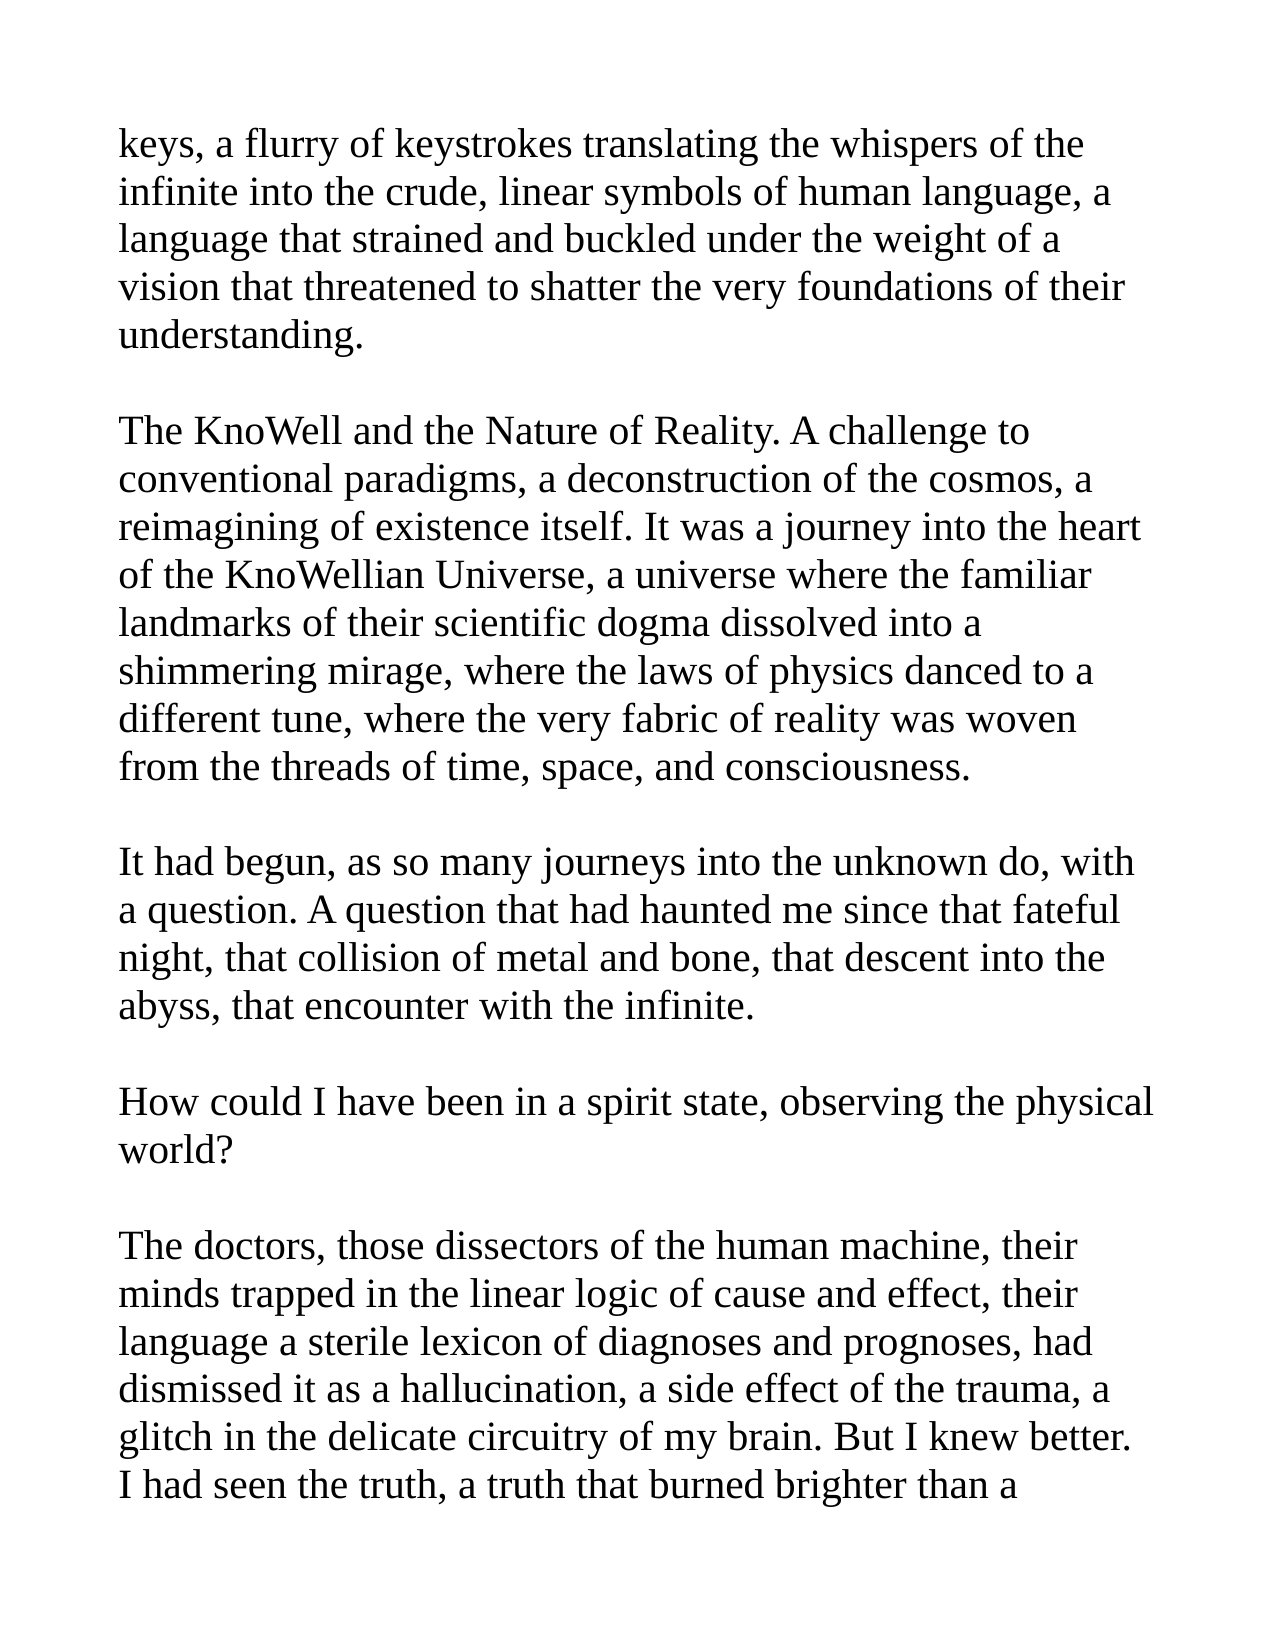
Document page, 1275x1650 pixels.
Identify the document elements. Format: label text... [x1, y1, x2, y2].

text The KnoWell and the Nature of Reality. A challenge to conventional paradigms, a deconstruction of the cosmos, a reimagining of existence itself. It was a journey into the heart of the KnoWellian Universe, a universe where the familiar landmarks of their scientific dogma dissolved into a shimmering mirage, where the laws of physics danced to a different tune, where the very fabric of reality was woven from the threads of time, space, and consciousness. [118, 406, 1157, 789]
text The doctors, those dissectors of the human machine, their minds trapped in the linear logic of cause and effect, their language a sterile lexicon of diagnoses and prognoses, had dismissed it as a hallucination, a side effect of the trauma, a glitch in the delicate circuitry of my brain. But I knew better. I had seen the truth, a truth that burned brighter than a [118, 1220, 1157, 1508]
text It had begun, as so many journeys into the unknown do, with a question. A question that had haunted me since that fateful night, that collision of metal and bone, that descent into the abyss, that encounter with the infinite. [118, 837, 1157, 1028]
text How could I have been in a spirit state, observing the physical world? [118, 1076, 1157, 1172]
text keys, a flurry of keystrokes translating the whispers of the infinite into the crude, linear symbols of human language, a language that strained and buckled under the weight of a vision that threatened to shatter the very foundations of their understanding. [118, 118, 1157, 358]
